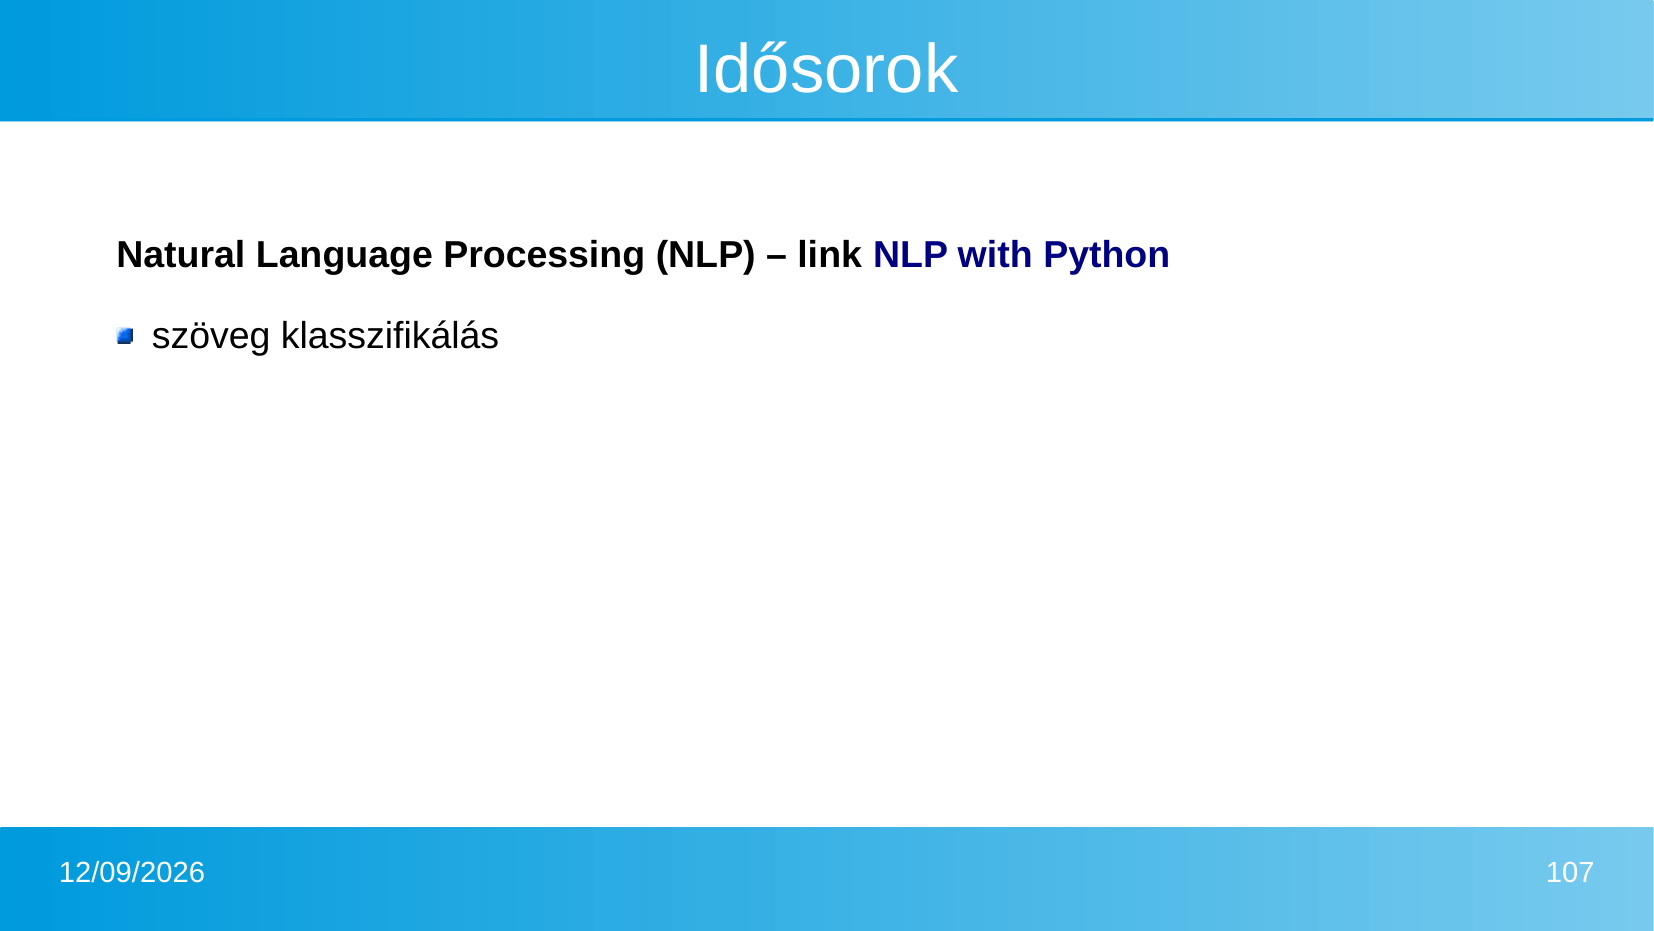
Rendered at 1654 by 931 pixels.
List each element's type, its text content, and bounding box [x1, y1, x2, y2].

text_box Natural Language Processing (NLP) – link NLP with Python szöveg klasszifikálás [101, 226, 1580, 725]
title Idősorok [59, 29, 1595, 108]
